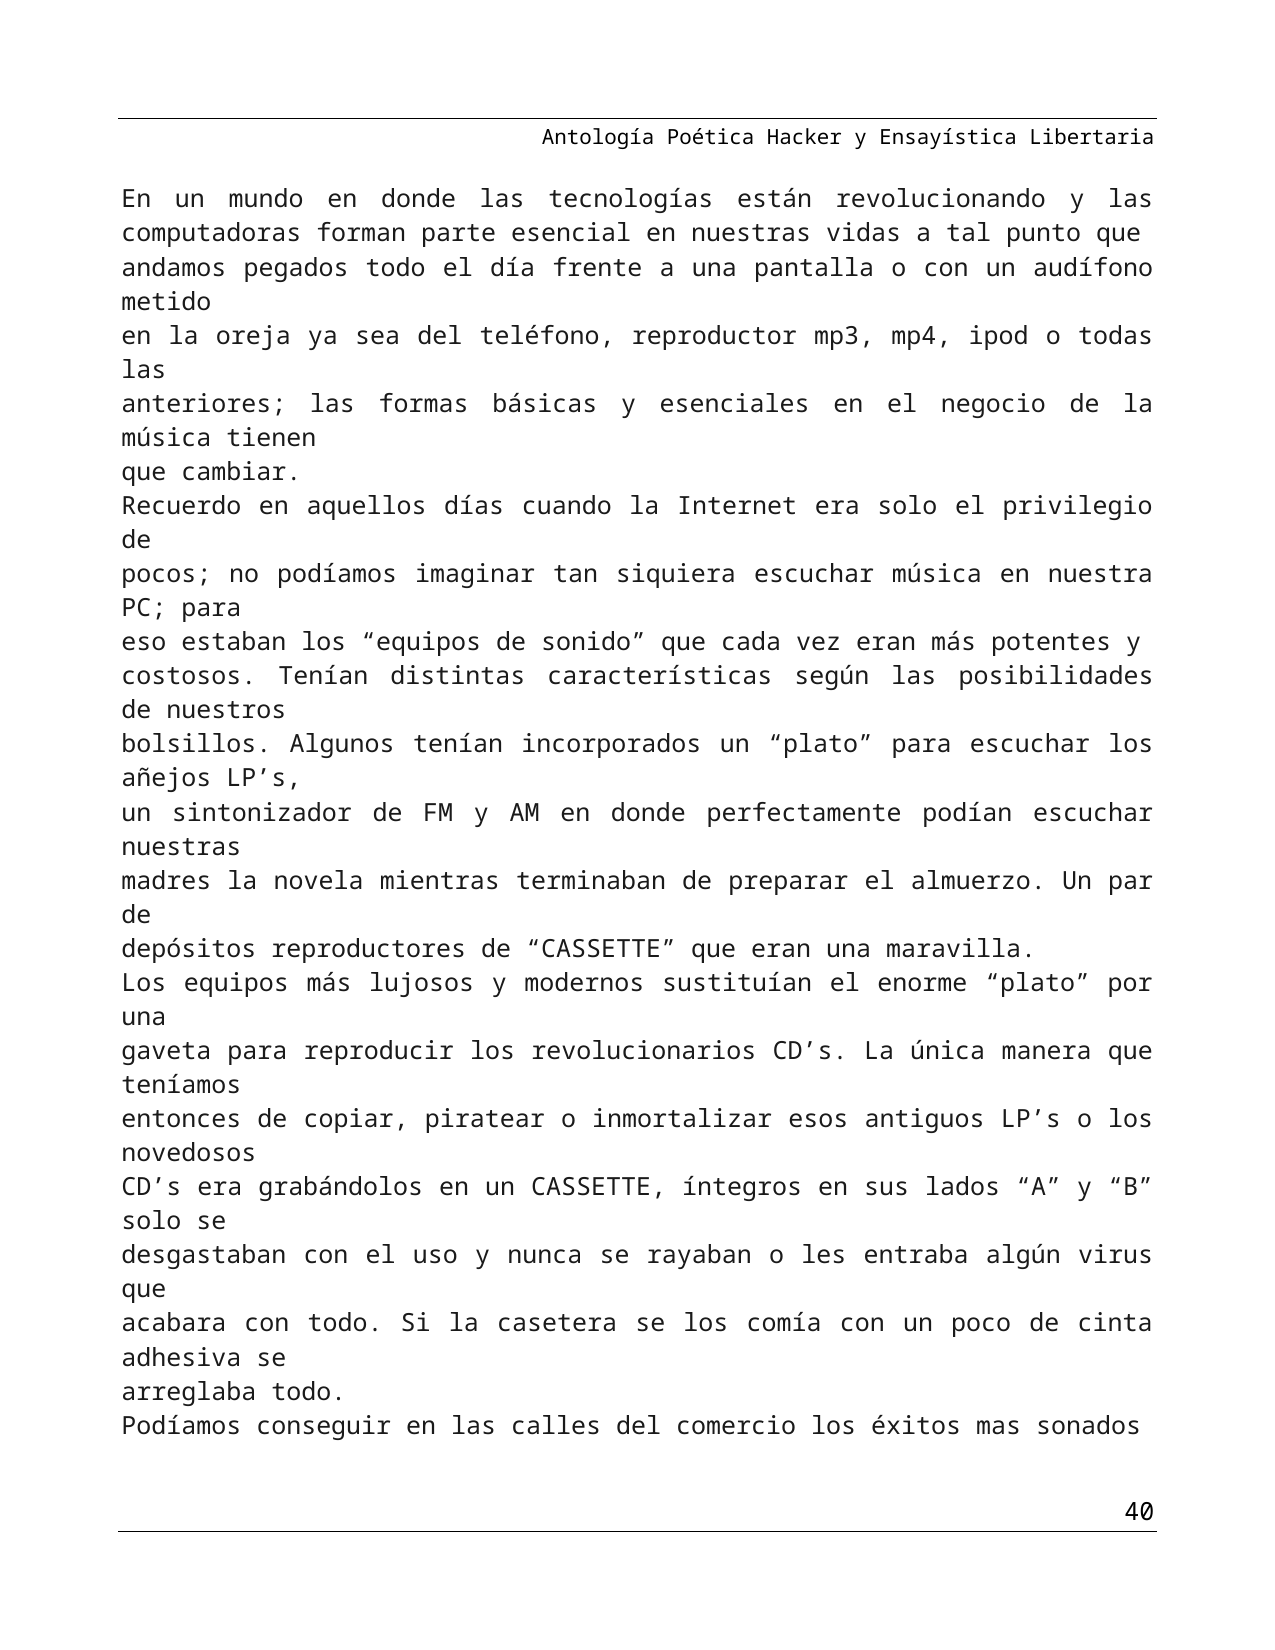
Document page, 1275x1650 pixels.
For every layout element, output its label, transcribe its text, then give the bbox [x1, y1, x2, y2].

text en la oreja ya sea del teléfono, reproductor mp3, mp4, ipod o todas las [121, 317, 1154, 385]
text madres la novela mientras terminaban de preparar el almuerzo. Un par de [121, 862, 1154, 930]
text En un mundo en donde las tecnologías están revolucionando y las computadoras forman parte esencial en nuestras vidas a tal punto que [121, 181, 1154, 249]
text acabara con todo. Si la casetera se los comía con un poco de cinta adhesiva se [121, 1305, 1154, 1373]
text Podíamos conseguir en las calles del comercio los éxitos mas sonados [121, 1407, 1154, 1441]
text desgastaban con el uso y nunca se rayaban o les entraba algún virus que [121, 1237, 1154, 1305]
text arreglaba todo. [121, 1373, 1154, 1407]
text depósitos reproductores de “CASSETTE” que eran una maravilla. [121, 930, 1154, 964]
text CD’s era grabándolos en un CASSETTE, íntegros en sus lados “A” y “B” solo se [121, 1169, 1154, 1237]
text pocos; no podíamos imaginar tan siquiera escuchar música en nuestra PC; para [121, 556, 1154, 624]
text costosos. Tenían distintas características según las posibilidades de nuestros [121, 658, 1154, 726]
text anteriores; las formas básicas y esenciales en el negocio de la música tienen [121, 385, 1154, 453]
text que cambiar. [121, 453, 1154, 488]
text bolsillos. Algunos tenían incorporados un “plato” para escuchar los añejos LP’s, [121, 726, 1154, 794]
text Los equipos más lujosos y modernos sustituían el enorme “plato” por una [121, 964, 1154, 1033]
text entonces de copiar, piratear o inmortalizar esos antiguos LP’s o los novedosos [121, 1101, 1154, 1169]
text eso estaban los “equipos de sonido” que cada vez eran más potentes y [121, 624, 1154, 658]
text un sintonizador de FM y AM en donde perfectamente podían escuchar nuestras [121, 794, 1154, 862]
text andamos pegados todo el día frente a una pantalla o con un audífono metido [121, 249, 1154, 317]
text Recuerdo en aquellos días cuando la Internet era solo el privilegio de [121, 488, 1154, 556]
text gaveta para reproducir los revolucionarios CD’s. La única manera que teníamos [121, 1033, 1154, 1101]
